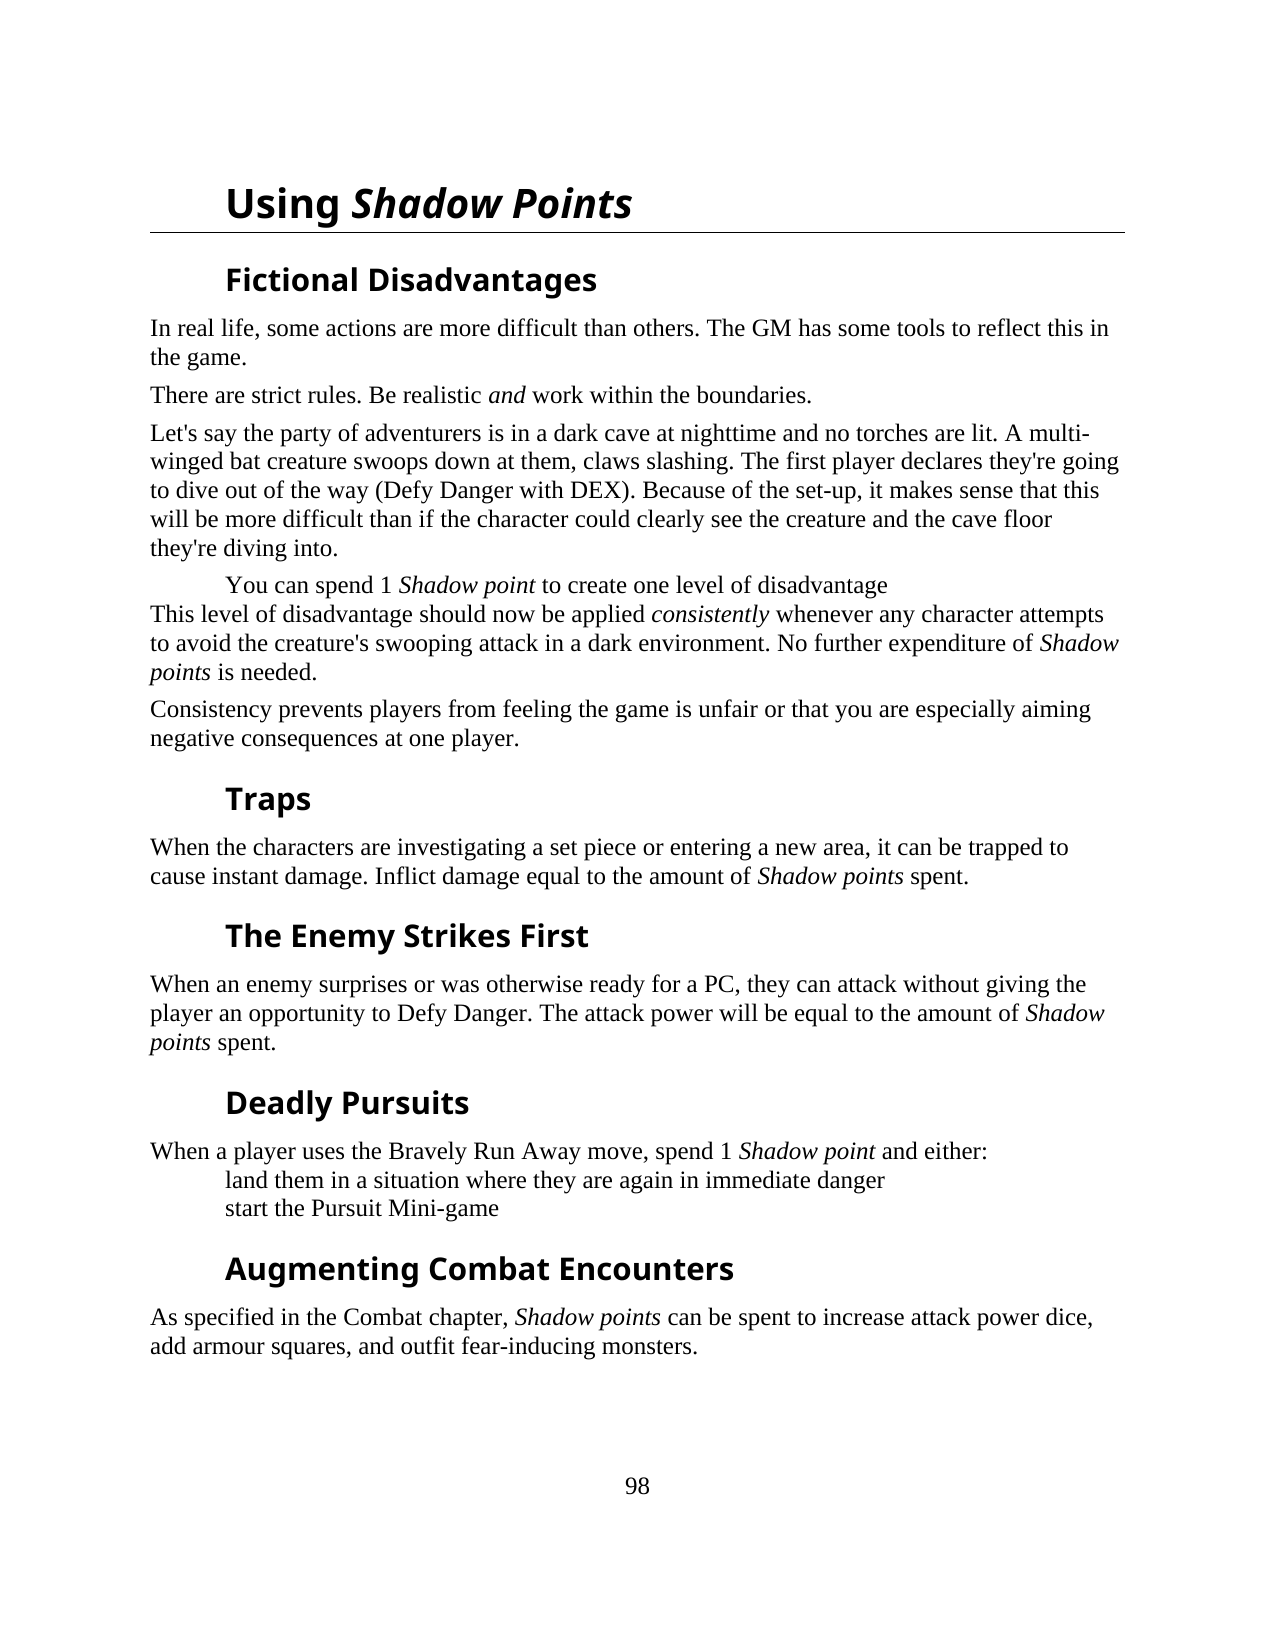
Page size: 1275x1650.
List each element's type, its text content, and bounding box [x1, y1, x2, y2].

subtitle The Enemy Strikes First [150, 914, 1125, 957]
text There are strict rules. Be realistic and work within the boundaries. [150, 380, 1125, 409]
text When a player uses the Bravely Run Away move, spend 1 Shadow point and either: [150, 1136, 1125, 1165]
text This level of disadvantage should now be applied consistently whenever any character attempts to avoid the creature's swooping attack in a dark environment. No further expenditure of Shadow points is needed. [150, 599, 1125, 685]
subtitle Augmenting Combat Encounters [150, 1247, 1125, 1290]
subtitle Fictional Disadvantages [150, 258, 1125, 301]
subtitle Deadly Pursuits [150, 1081, 1125, 1123]
subtitle Using Shadow Points [150, 175, 1125, 232]
text Consistency prevents players from feeling the game is unfair or that you are especially aiming negative consequences at one player. [150, 694, 1125, 752]
list land them in a situation where they are again in immediate danger [187, 1165, 1125, 1193]
text When the characters are investigating a set piece or entering a new area, it can be trapped to cause instant damage. Inflict damage equal to the amount of Shadow points spent. [150, 832, 1125, 889]
text As specified in the Combat chapter, Shadow points can be spent to increase attack power dice, add armour squares, and outfit fear-inducing monsters. [150, 1302, 1125, 1360]
text In real life, some actions are more difficult than others. The GM has some tools to reflect this in the game. [150, 313, 1125, 371]
subtitle Traps [150, 777, 1125, 819]
list start the Pursuit Mini-game [187, 1193, 1125, 1222]
text Let's say the party of adventurers is in a dark cave at nighttime and no torches are lit. A multi-winged bat creature swoops down at them, claws slashing. The first player declares they're going to dive out of the way (Defy Danger with DEX). Because of the set-up, it makes sense that this will be more difficult than if the character could clearly see the creature and the cave floor they're diving into. [150, 418, 1125, 561]
list You can spend 1 Shadow point to create one level of disadvantage [187, 570, 1125, 599]
text When an enemy surprises or was otherwise ready for a PC, they can attack without giving the player an opportunity to Defy Danger. The attack power will be equal to the amount of Shadow points spent. [150, 969, 1125, 1056]
